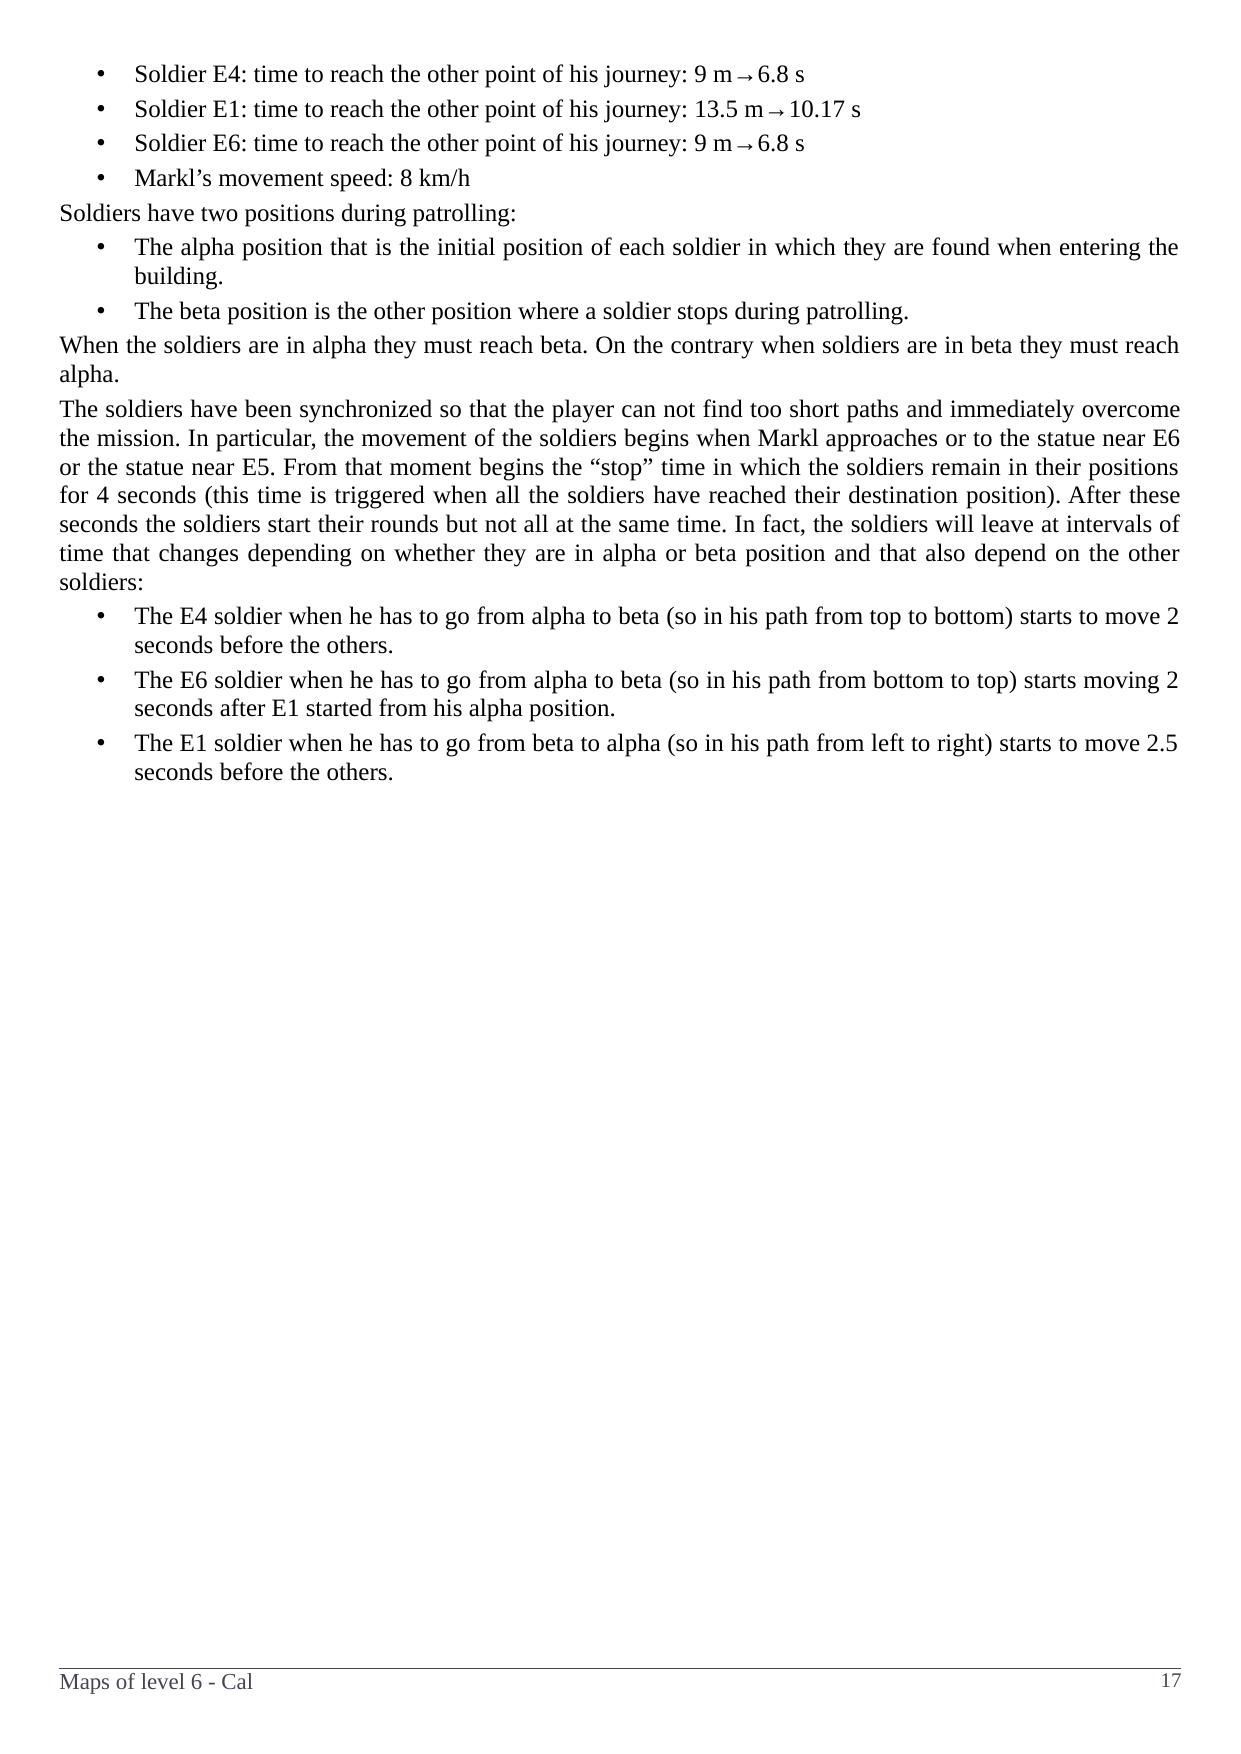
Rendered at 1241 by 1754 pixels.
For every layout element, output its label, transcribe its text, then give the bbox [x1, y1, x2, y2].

list Soldier E6: time to reach the other point of his journey: 9 m→6.8 s [97, 128, 1181, 157]
list Soldier E4: time to reach the other point of his journey: 9 m→6.8 s [97, 59, 1181, 88]
list Markl’s movement speed: 8 km/h [97, 163, 1181, 192]
list The beta position is the other position where a soldier stops during patrolling. [97, 296, 1181, 325]
text When the soldiers are in alpha they must reach beta. On the contrary when soldiers are in beta they must reach alpha. [59, 331, 1181, 388]
text The soldiers have been synchronized so that the player can not find too short paths and immediately overcome the mission. In particular, the movement of the soldiers begins when Markl approaches or to the statue near E6 or the statue near E5. From that moment begins the “stop” time in which the soldiers remain in their positions for 4 seconds (this time is triggered when all the soldiers have reached their destination position). After these seconds the soldiers start their rounds but not all at the same time. In fact, the soldiers will leave at intervals of time that changes depending on whether they are in alpha or beta position and that also depend on the other soldiers: [59, 394, 1181, 595]
list The alpha position that is the initial position of each soldier in which they are found when entering the building. [97, 232, 1181, 290]
list The E1 soldier when he has to go from beta to alpha (so in his path from left to right) starts to move 2.5 seconds before the others. [97, 728, 1181, 786]
text Soldiers have two positions during patrolling: [59, 198, 1181, 227]
list Soldier E1: time to reach the other point of his journey: 13.5 m→10.17 s [97, 94, 1181, 122]
list The E6 soldier when he has to go from alpha to beta (so in his path from bottom to top) starts moving 2 seconds after E1 started from his alpha position. [97, 665, 1181, 722]
list The E4 soldier when he has to go from alpha to beta (so in his path from top to bottom) starts to move 2 seconds before the others. [97, 601, 1181, 659]
